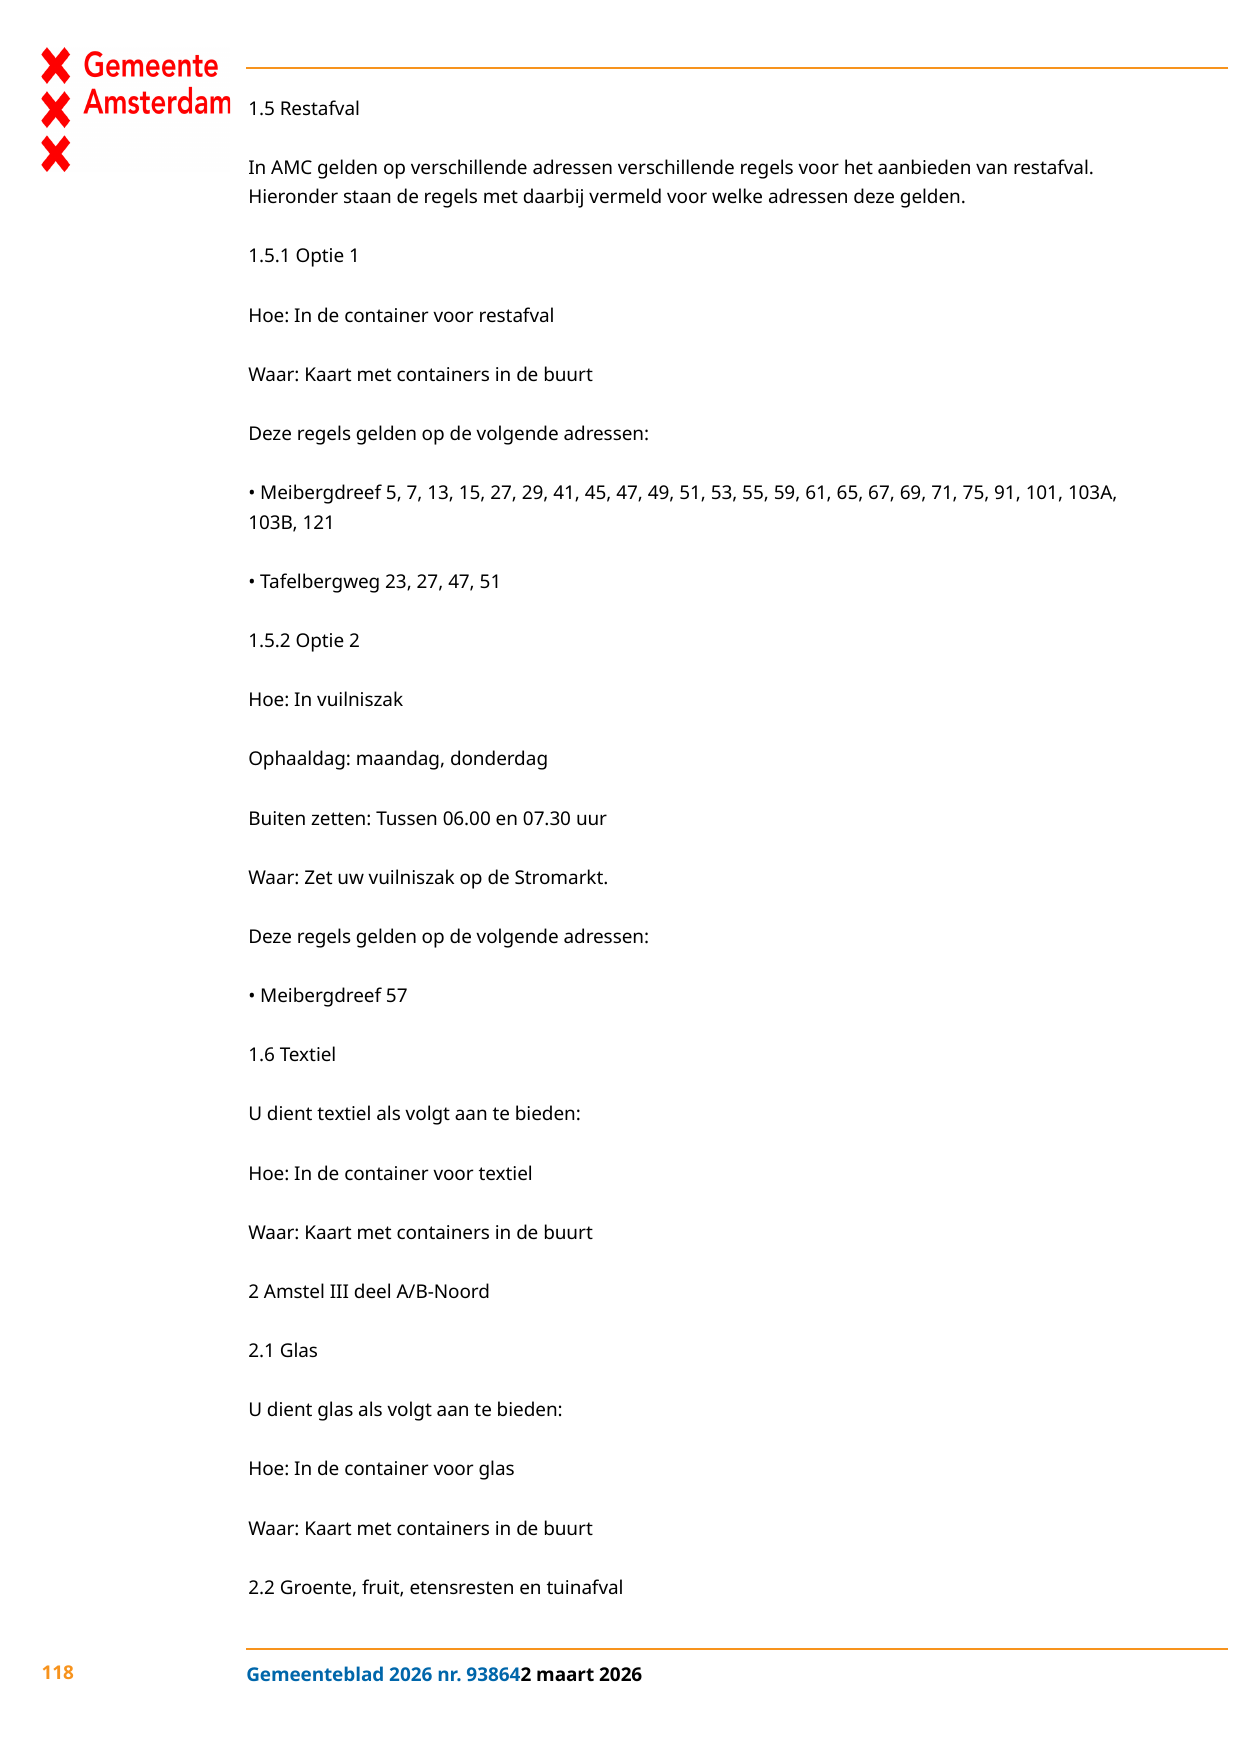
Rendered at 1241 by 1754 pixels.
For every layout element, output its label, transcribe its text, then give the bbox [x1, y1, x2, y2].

text • Meibergdreef 5, 7, 13, 15, 27, 29, 41, 45, 47, 49, 51, 53, 55, 59, 61, 65, 67, 69, 71, 75, 91, 101, 103A, 103B, 121 [248, 479, 1152, 535]
text U dient textiel als volgt aan te bieden: [248, 1101, 1152, 1126]
text Hoe: In de container voor restafval [248, 302, 1152, 328]
text Hoe: In vuilniszak [248, 686, 1152, 712]
text • Meibergdreef 57 [248, 982, 1152, 1008]
text Waar: Kaart met containers in de buurt [248, 361, 1152, 387]
text Waar: Kaart met containers in de buurt [248, 1219, 1152, 1245]
text Waar: Kaart met containers in de buurt [248, 1515, 1152, 1541]
picture [41, 47, 231, 172]
text Deze regels gelden op de volgende adressen: [248, 923, 1152, 949]
text 1.6 Textiel [248, 1041, 1152, 1067]
text Buiten zetten: Tussen 06.00 en 07.30 uur [248, 805, 1152, 831]
text Waar: Zet uw vuilniszak op de Stromarkt. [248, 864, 1152, 890]
text 2 Amstel III deel A/B-Noord [248, 1278, 1152, 1304]
text • Tafelbergweg 23, 27, 47, 51 [248, 568, 1152, 594]
text 1.5.2 Optie 2 [248, 627, 1152, 653]
text Deze regels gelden op de volgende adressen: [248, 420, 1152, 446]
text 1.5.1 Optie 1 [248, 243, 1152, 268]
text 2.2 Groente, fruit, etensresten en tuinafval [248, 1574, 1152, 1600]
text Hoe: In de container voor textiel [248, 1160, 1152, 1186]
text U dient glas als volgt aan te bieden: [248, 1396, 1152, 1422]
text 1.5 Restafval [248, 95, 1152, 121]
text Hoe: In de container voor glas [248, 1456, 1152, 1481]
text 2.1 Glas [248, 1337, 1152, 1363]
text In AMC gelden op verschillende adressen verschillende regels voor het aanbieden van restafval. Hieronder staan de regels met daarbij vermeld voor welke adressen deze gelden. [248, 154, 1152, 209]
text Ophaaldag: maandag, donderdag [248, 746, 1152, 771]
